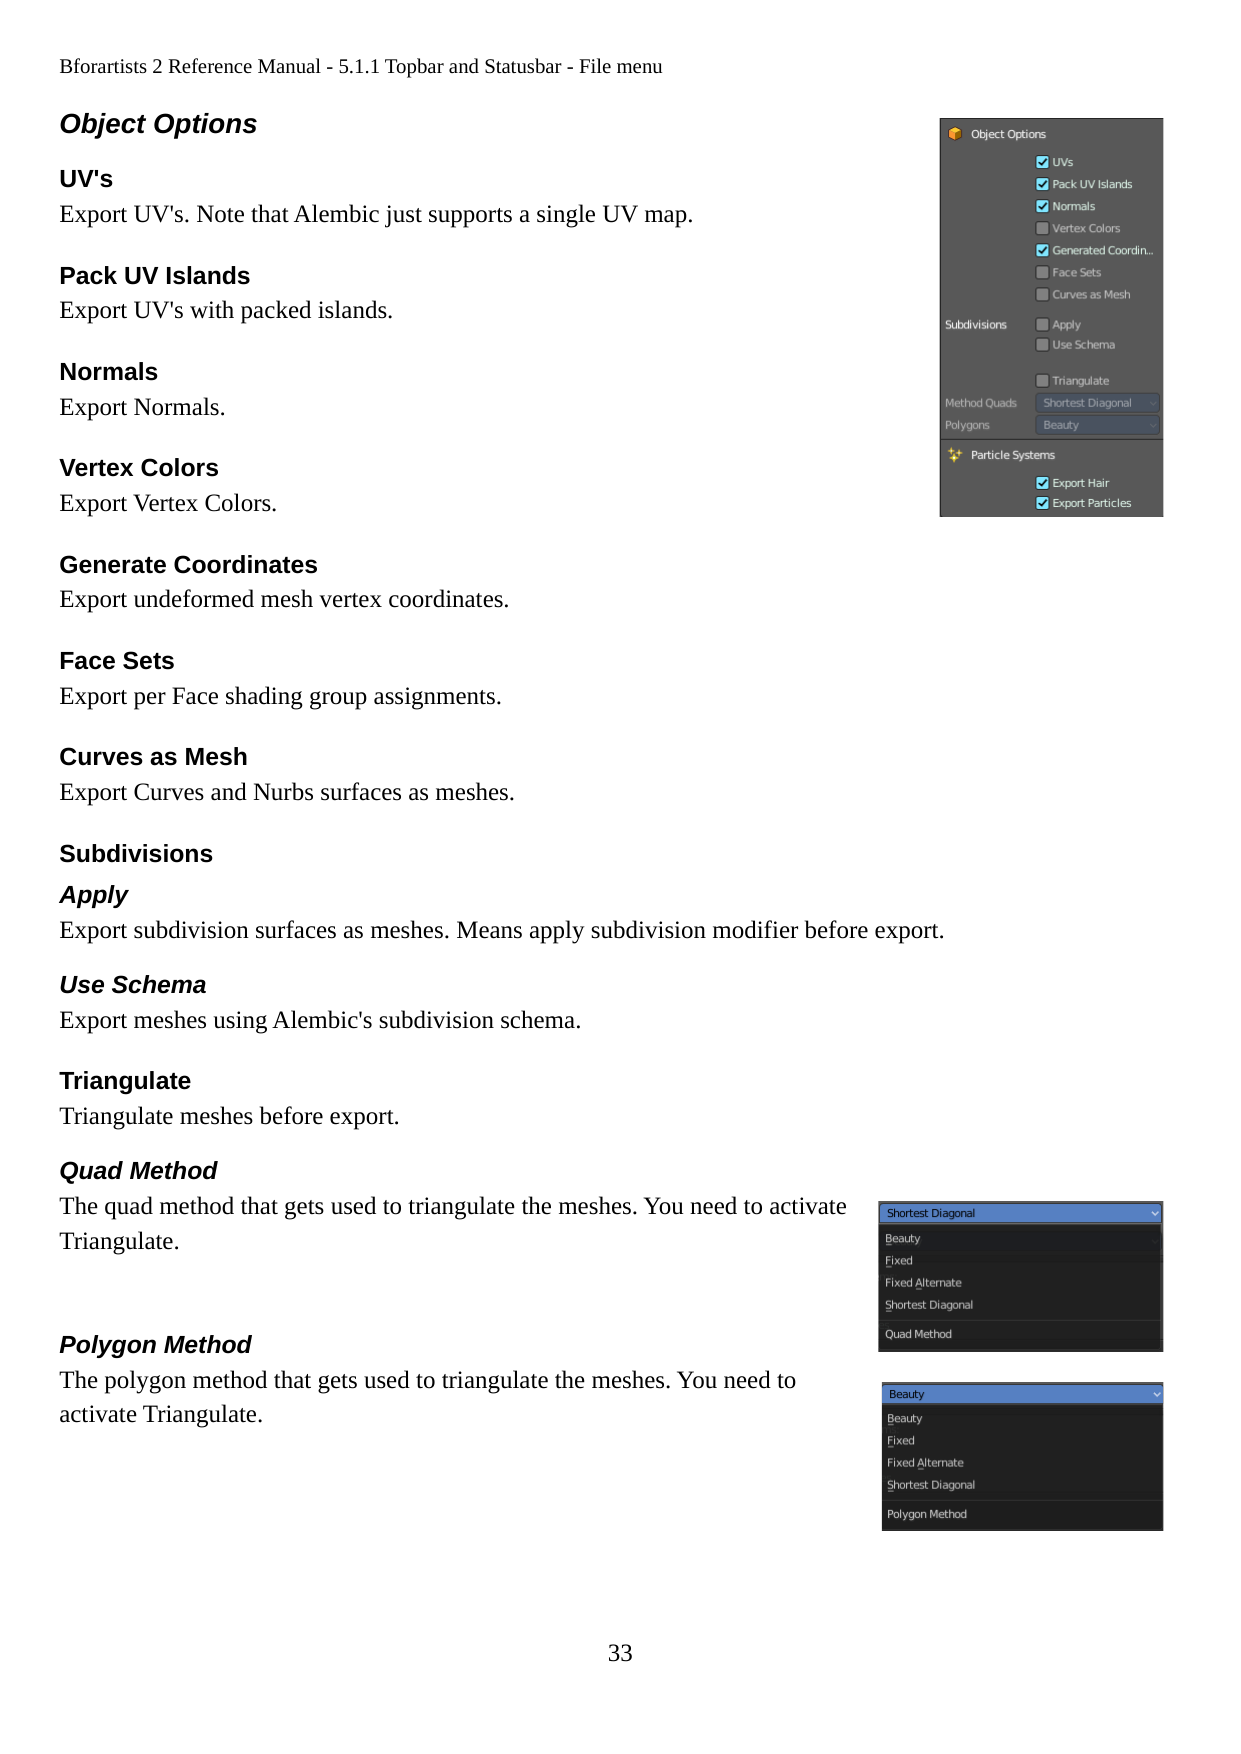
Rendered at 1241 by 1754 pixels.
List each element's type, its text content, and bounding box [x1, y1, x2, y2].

text Export UV's with packed islands. [59, 296, 939, 324]
subtitle Curves as Mesh [59, 742, 1181, 771]
text Export per Face shading group assignments. [59, 681, 1181, 710]
text Export Curves and Nurbs surfaces as meshes. [59, 777, 1181, 806]
text Export meshes using Alembic's subdivision schema. [59, 1005, 1181, 1033]
picture [939, 118, 1164, 517]
subtitle [1164, 357, 1181, 386]
subtitle Face Sets [59, 646, 1181, 675]
picture [878, 1201, 1164, 1352]
subtitle [1164, 453, 1181, 482]
text Export Vertex Colors. [59, 488, 939, 517]
picture [881, 1382, 1164, 1531]
subtitle [1164, 164, 1181, 193]
subtitle Subdivisions [59, 839, 1181, 867]
text The quad method that gets used to triangulate the meshes. You need to activate Triangulate. [59, 1191, 1181, 1254]
subtitle Apply [59, 880, 1181, 908]
text Export Normals. [59, 392, 939, 421]
subtitle Pack UV Islands [59, 261, 939, 289]
text [1164, 392, 1181, 421]
subtitle UV's [59, 164, 939, 193]
subtitle Polygon Method [59, 1330, 1181, 1359]
text [1164, 488, 1181, 517]
subtitle Triangulate [59, 1066, 1181, 1095]
subtitle Use Schema [59, 970, 1181, 998]
text Export subdivision surfaces as meshes. Means apply subdivision modifier before export. [59, 915, 1181, 943]
subtitle Generate Coordinates [59, 550, 1181, 578]
subtitle Vertex Colors [59, 453, 939, 482]
subtitle [1164, 261, 1181, 289]
subtitle Object Options [59, 107, 1181, 139]
text Triangulate meshes before export. [59, 1101, 1181, 1130]
subtitle Normals [59, 357, 939, 386]
subtitle Quad Method [59, 1156, 1181, 1185]
text Export undeformed mesh vertex coordinates. [59, 584, 1181, 613]
text Export UV's. Note that Alembic just supports a single UV map. [59, 199, 939, 228]
text The polygon method that gets used to triangulate the meshes. You need to activate Triangulate. [59, 1365, 1181, 1428]
